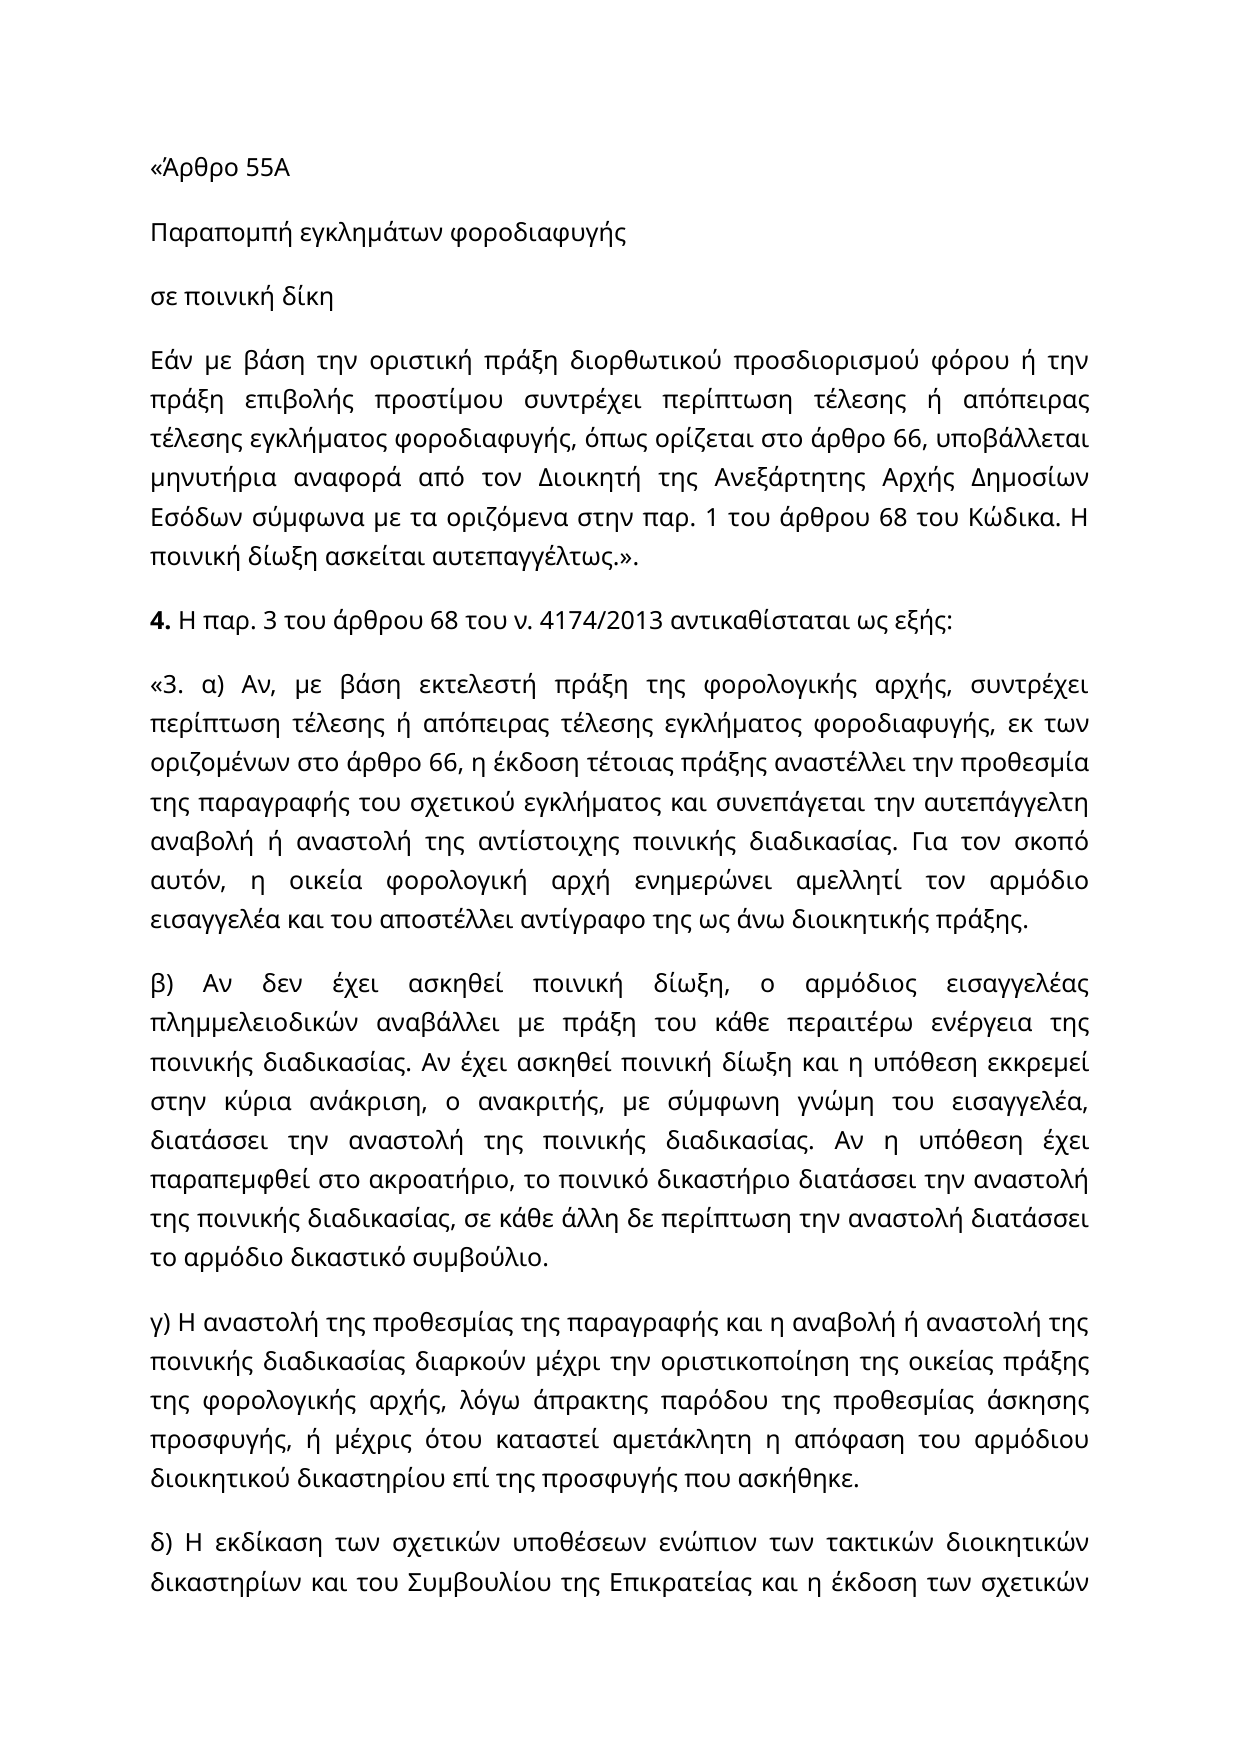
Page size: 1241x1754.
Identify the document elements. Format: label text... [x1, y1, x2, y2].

text Εάν με βάση την οριστική πράξη διορθωτικού προσδιορισμού φόρου ή την πράξη επιβολής προστίμου συντρέχει περίπτωση τέλεσης ή απόπειρας τέλεσης εγκλήματος φοροδιαφυγής, όπως ορίζεται στο άρθρο 66, υποβάλλεται μηνυτήρια αναφορά από τον Διοικητή της Ανεξάρτητης Αρχής Δημοσίων Εσόδων σύμφωνα με τα οριζόμενα στην παρ. 1 του άρθρου 68 του Κώδικα. Η ποινική δίωξη ασκείται αυτεπαγγέλτως.». [150, 342, 1090, 572]
text β) Αν δεν έχει ασκηθεί ποινική δίωξη, ο αρμόδιος εισαγγελέας πλημμελειοδικών αναβάλλει με πράξη του κάθε περαιτέρω ενέργεια της ποινικής διαδικασίας. Αν έχει ασκηθεί ποινική δίωξη και η υπόθεση εκκρεμεί στην κύρια ανάκριση, ο ανακριτής, με σύμφωνη γνώμη του εισαγγελέα, διατάσσει την αναστολή της ποινικής διαδικασίας. Αν η υπόθεση έχει παραπεμφθεί στο ακροατήριο, το ποινικό δικαστήριο διατάσσει την αναστολή της ποινικής διαδικασίας, σε κάθε άλλη δε περίπτωση την αναστολή διατάσσει το αρμόδιο δικαστικό συμβούλιο. [150, 966, 1090, 1274]
text δ) Η εκδίκαση των σχετικών υποθέσεων ενώπιον των τακτικών διοικητικών δικαστηρίων και του Συμβουλίου της Επικρατείας και η έκδοση των σχετικών [150, 1525, 1090, 1598]
text γ) Η αναστολή της προθεσμίας της παραγραφής και η αναβολή ή αναστολή της ποινικής διαδικασίας διαρκούν μέχρι την οριστικοποίηση της οικείας πράξης της φορολογικής αρχής, λόγω άπρακτης παρόδου της προθεσμίας άσκησης προσφυγής, ή μέχρις ότου καταστεί αμετάκλητη η απόφαση του αρμόδιου διοικητικού δικαστηρίου επί της προσφυγής που ασκήθηκε. [150, 1304, 1090, 1495]
text «3. α) Αν, με βάση εκτελεστή πράξη της φορολογικής αρχής, συντρέχει περίπτωση τέλεσης ή απόπειρας τέλεσης εγκλήματος φοροδιαφυγής, εκ των οριζομένων στο άρθρο 66, η έκδοση τέτοιας πράξης αναστέλλει την προθεσμία της παραγραφής του σχετικού εγκλήματος και συνεπάγεται την αυτεπάγγελτη αναβολή ή αναστολή της αντίστοιχης ποινικής διαδικασίας. Για τον σκοπό αυτόν, η οικεία φορολογική αρχή ενημερώνει αμελλητί τον αρμόδιο εισαγγελέα και του αποστέλλει αντίγραφο της ως άνω διοικητικής πράξης. [150, 667, 1090, 936]
text 4. Η παρ. 3 του άρθρου 68 του ν. 4174/2013 αντικαθίσταται ως εξής: [150, 602, 1090, 637]
text «Άρθρο 55Α [150, 150, 1090, 184]
text Παραπομπή εγκλημάτων φοροδιαφυγής [150, 214, 1090, 248]
text σε ποινική δίκη [150, 278, 1090, 312]
